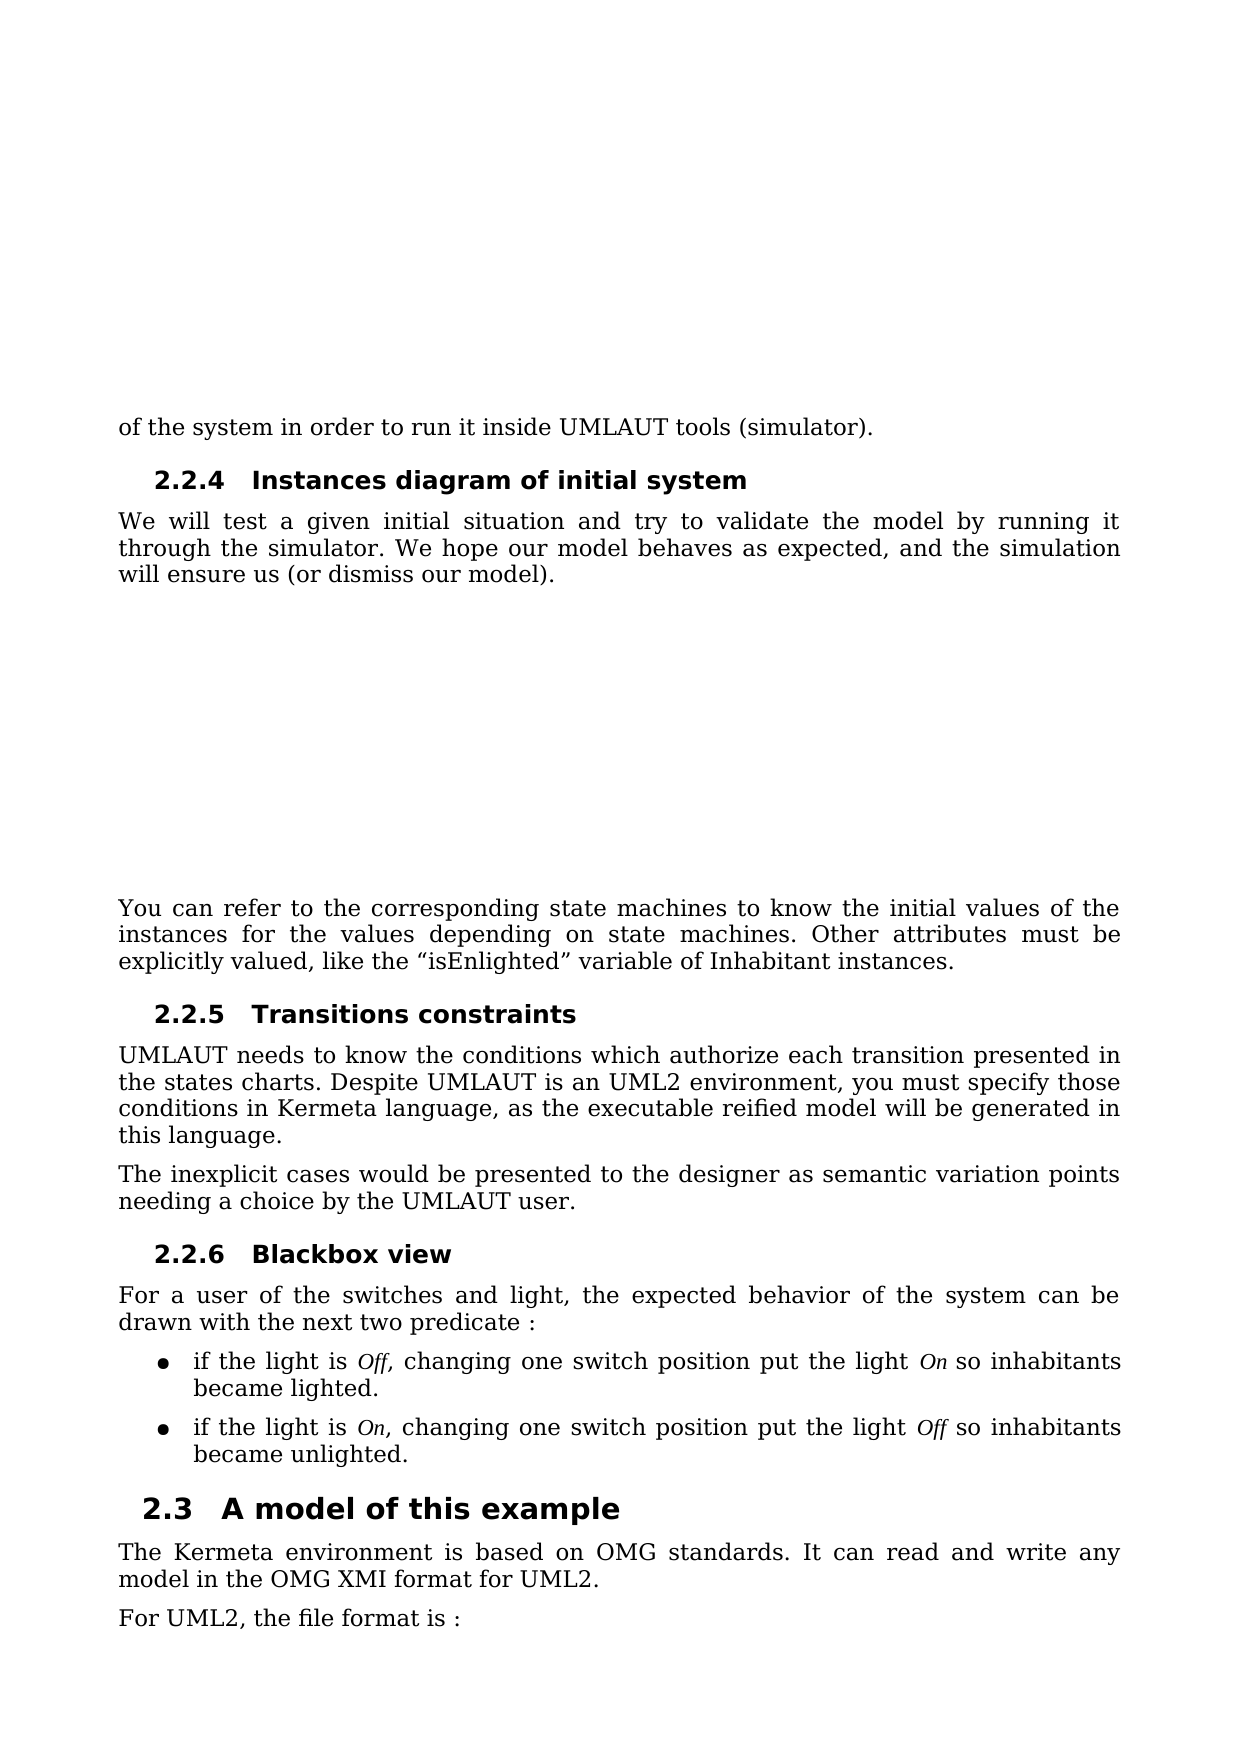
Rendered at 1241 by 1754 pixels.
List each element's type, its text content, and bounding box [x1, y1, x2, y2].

text For UML2, the file format is : [118, 1605, 1122, 1632]
subtitle Blackbox view [153, 1240, 1122, 1269]
subtitle A model of this example [142, 1492, 1122, 1527]
text of the system in order to run it inside UMLAUT tools (simulator). [118, 118, 1122, 441]
text For a user of the switches and light, the expected behavior of the system can be drawn with the next two predicate : [118, 1282, 1122, 1335]
list if the light is Off, changing one switch position put the light On so inhabitants became lighted. [156, 1348, 1122, 1401]
text You can refer to the corresponding state machines to know the initial values of the instances for the values depending on state machines. Other attributes must be explicitly valued, like the “isEnlighted” variable of Inhabitant instances. [118, 601, 1122, 975]
list if the light is On, changing one switch position put the light Off so inhabitants became unlighted. [156, 1414, 1122, 1467]
text The inexplicit cases would be presented to the designer as semantic variation points needing a choice by the UMLAUT user. [118, 1162, 1122, 1215]
text We will test a given initial situation and try to validate the model by running it through the simulator. We hope our model behaves as expected, and the simulation will ensure us (or dismiss our model). [118, 508, 1122, 588]
subtitle Instances diagram of initial system [153, 466, 1122, 496]
text UMLAUT needs to know the conditions which authorize each transition presented in the states charts. Despite UMLAUT is an UML2 environment, you must specify those conditions in Kermeta language, as the executable reified model will be generated in this language. [118, 1042, 1122, 1149]
text The Kermeta environment is based on OMG standards. It can read and write any model in the OMG XMI format for UML2. [118, 1539, 1122, 1593]
subtitle Transitions constraints [153, 1000, 1122, 1029]
